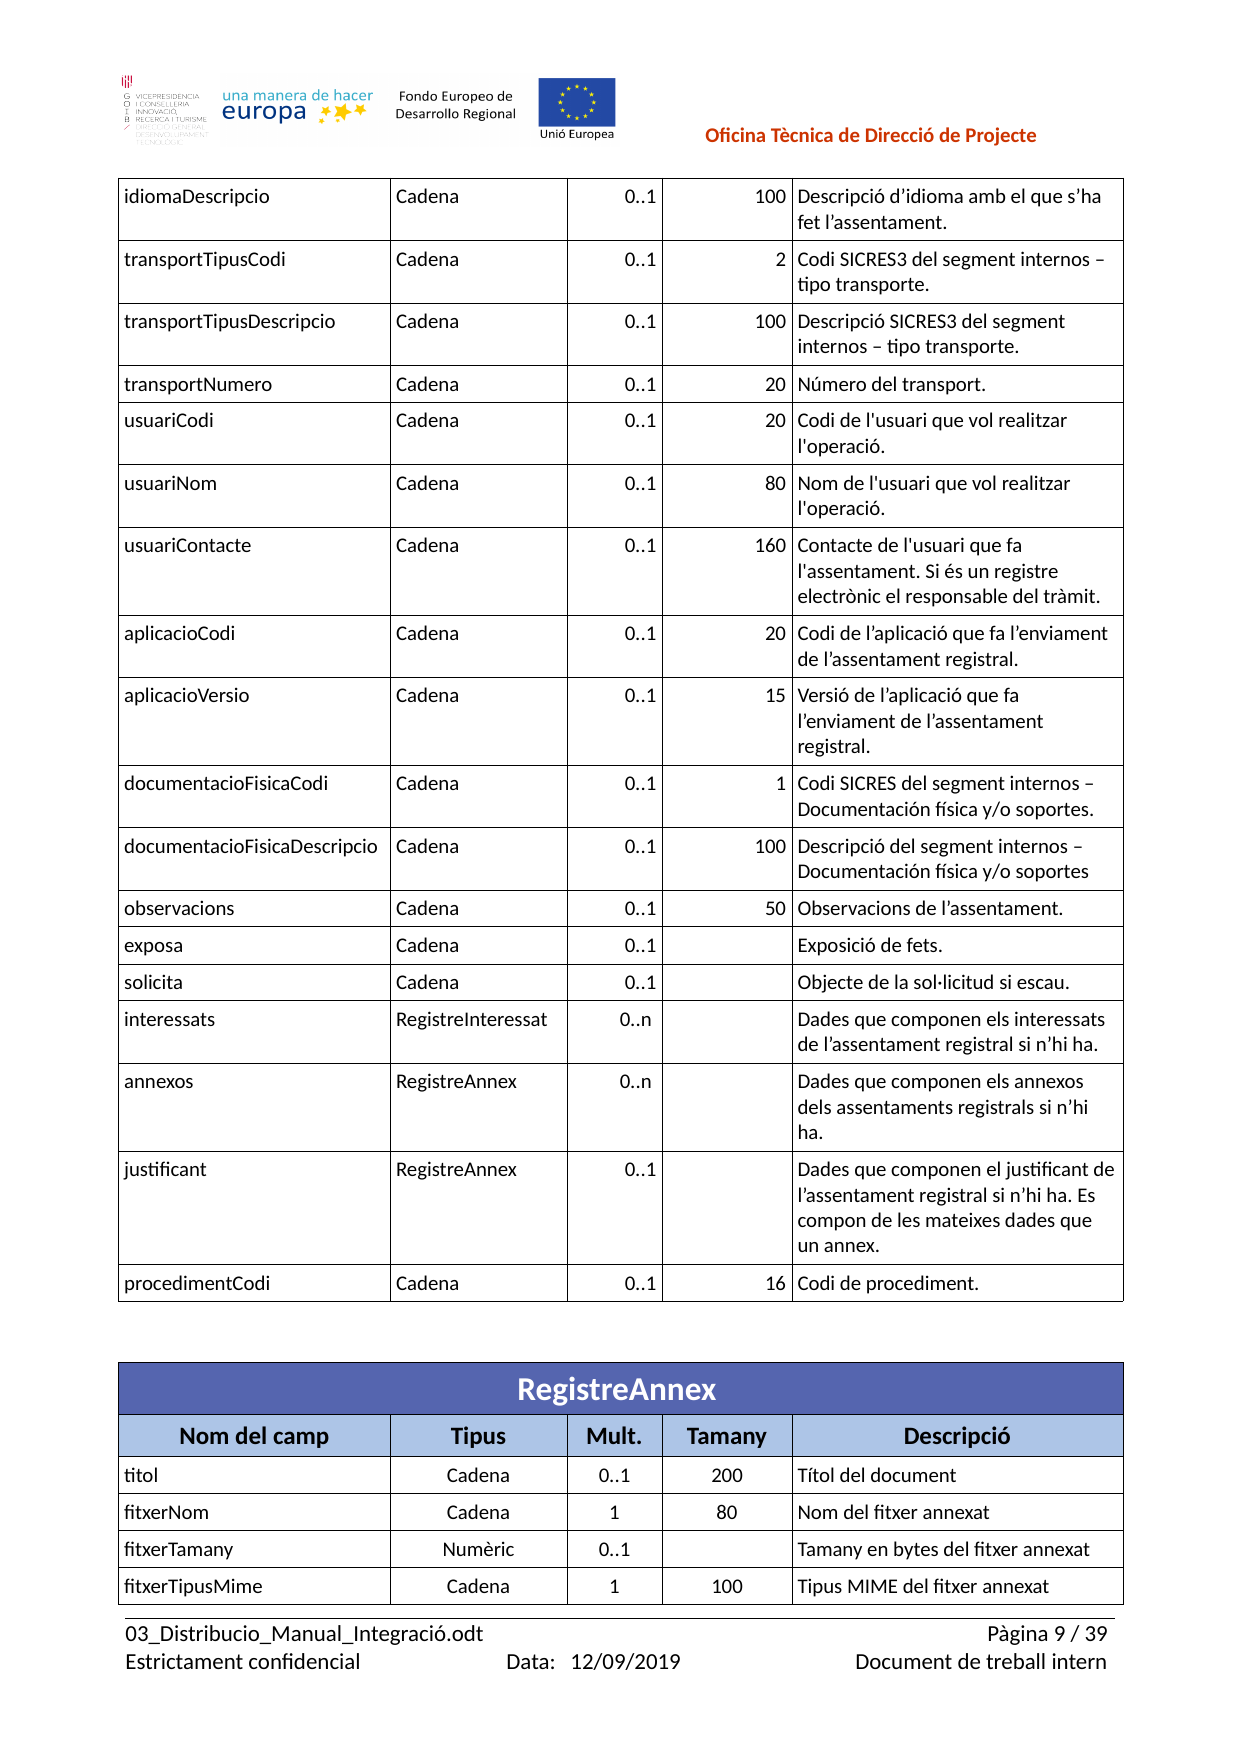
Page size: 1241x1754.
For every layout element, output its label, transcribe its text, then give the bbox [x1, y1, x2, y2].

table_cell Cadena [391, 241, 567, 302]
table_cell 0..1 [568, 1457, 662, 1493]
table_cell Cadena [391, 1265, 567, 1301]
table_cell 80 [663, 465, 792, 527]
table_cell Contacte de l'usuari que fa l'assentament. Si és un registre electrònic el responsable del tràmit. [793, 528, 1123, 614]
table_cell 0..1 [568, 465, 662, 527]
table_cell Cadena [391, 403, 567, 464]
table_cell Nom del fitxer annexat [793, 1494, 1123, 1530]
table_cell Tipus [391, 1415, 567, 1456]
table_cell Cadena [391, 828, 567, 889]
table_cell fitxerNom [119, 1494, 390, 1530]
table_cell 0..1 [568, 616, 662, 677]
table_cell 80 [663, 1494, 792, 1530]
table_cell Dades que componen el justificant de l’assentament registral si n’hi ha. Es compon de les mateixes dades que un annex. [793, 1152, 1123, 1264]
table_cell 16 [663, 1265, 792, 1301]
table_cell [663, 1001, 792, 1063]
table_cell documentacioFisicaDescripcio [119, 828, 390, 889]
table_cell Cadena [391, 366, 567, 402]
table_cell 0..1 [568, 304, 662, 365]
table_cell Descripció d’idioma amb el que s’ha fet l’assentament. [793, 179, 1123, 240]
table_cell 0..1 [568, 1531, 662, 1567]
table_cell 1 [663, 766, 792, 827]
table_cell 2 [663, 241, 792, 302]
table_cell [663, 1531, 792, 1567]
table_cell 1 [568, 1568, 662, 1604]
table_cell Cadena [391, 179, 567, 240]
table_cell Cadena [391, 1457, 567, 1493]
table_cell [663, 927, 792, 963]
table_cell usuariCodi [119, 403, 390, 464]
table_cell aplicacioVersio [119, 678, 390, 765]
table_cell justificant [119, 1152, 390, 1264]
table_cell Mult. [568, 1415, 662, 1456]
table_cell Exposició de fets. [793, 927, 1123, 963]
table_cell Cadena [391, 891, 567, 926]
table_cell 15 [663, 678, 792, 765]
table_cell Cadena [391, 304, 567, 365]
table_cell 0..1 [568, 528, 662, 614]
table_cell Versió de l’aplicació que fa l’enviament de l’assentament registral. [793, 678, 1123, 765]
table_cell 160 [663, 528, 792, 614]
table_cell exposa [119, 927, 390, 963]
table_cell 0..1 [568, 241, 662, 302]
table_cell Cadena [391, 766, 567, 827]
table_cell aplicacioCodi [119, 616, 390, 677]
table_cell Observacions de l’assentament. [793, 891, 1123, 926]
table_cell Cadena [391, 965, 567, 1000]
table_cell 20 [663, 616, 792, 677]
table_cell 100 [663, 179, 792, 240]
table_cell transportTipusCodi [119, 241, 390, 302]
table_cell 0..1 [568, 891, 662, 926]
table_cell Número del transport. [793, 366, 1123, 402]
table_cell fitxerTamany [119, 1531, 390, 1567]
table_cell Dades que componen els interessats de l’assentament registral si n’hi ha. [793, 1001, 1123, 1063]
table_cell titol [119, 1457, 390, 1493]
picture [118, 73, 213, 147]
table_cell Numèric [391, 1531, 567, 1567]
table_cell Nom del camp [119, 1415, 390, 1456]
table_cell 20 [663, 403, 792, 464]
table_cell Cadena [391, 678, 567, 765]
table_cell 0..1 [568, 403, 662, 464]
table_cell usuariContacte [119, 528, 390, 614]
table_cell 50 [663, 891, 792, 926]
table_cell transportTipusDescripcio [119, 304, 390, 365]
table_cell Descripció del segment internos – Documentación física y/o soportes [793, 828, 1123, 889]
table_cell annexos [119, 1064, 390, 1151]
table_cell RegistreAnnex [391, 1152, 567, 1264]
table_cell 0..1 [568, 366, 662, 402]
table_cell Cadena [391, 1568, 567, 1604]
table_cell 0..1 [568, 927, 662, 963]
table_cell 1 [568, 1494, 662, 1530]
table_cell 0..1 [568, 1152, 662, 1264]
table_cell Dades que componen els annexos dels assentaments registrals si n’hi ha. [793, 1064, 1123, 1151]
table_cell 0..1 [568, 965, 662, 1000]
table_cell Codi SICRES3 del segment internos – tipo transporte. [793, 241, 1123, 302]
table_cell Descripció SICRES3 del segment internos – tipo transporte. [793, 304, 1123, 365]
table_cell interessats [119, 1001, 390, 1063]
table_cell 0..n [568, 1001, 662, 1063]
picture [219, 73, 621, 147]
table_cell documentacioFisicaCodi [119, 766, 390, 827]
table_cell 0..n [568, 1064, 662, 1151]
table_cell Cadena [391, 927, 567, 963]
table_cell Cadena [391, 1494, 567, 1530]
table_cell Objecte de la sol·licitud si escau. [793, 965, 1123, 1000]
table_cell [663, 1152, 792, 1264]
table_cell 100 [663, 828, 792, 889]
table_cell transportNumero [119, 366, 390, 402]
table_cell Codi de procediment. [793, 1265, 1123, 1301]
table_cell Cadena [391, 528, 567, 614]
table_cell 20 [663, 366, 792, 402]
table_cell Descripció [793, 1415, 1123, 1456]
table_cell 0..1 [568, 678, 662, 765]
table_cell [663, 1064, 792, 1151]
table_cell solicita [119, 965, 390, 1000]
table_cell 0..1 [568, 179, 662, 240]
table_cell 100 [663, 304, 792, 365]
table_cell 0..1 [568, 828, 662, 889]
table_cell fitxerTipusMime [119, 1568, 390, 1604]
table_cell Títol del document [793, 1457, 1123, 1493]
table_cell Nom de l'usuari que vol realitzar l'operació. [793, 465, 1123, 527]
table_cell Codi de l’aplicació que fa l’enviament de l’assentament registral. [793, 616, 1123, 677]
table_cell 0..1 [568, 1265, 662, 1301]
table_cell Codi SICRES del segment internos – Documentación física y/o soportes. [793, 766, 1123, 827]
table_cell idiomaDescripcio [119, 179, 390, 240]
table_header RegistreAnnex [119, 1363, 1123, 1414]
table_cell Cadena [391, 465, 567, 527]
table_cell Tipus MIME del fitxer annexat [793, 1568, 1123, 1604]
table_cell Codi de l'usuari que vol realitzar l'operació. [793, 403, 1123, 464]
table_cell 0..1 [568, 766, 662, 827]
table_cell procedimentCodi [119, 1265, 390, 1301]
table_cell 200 [663, 1457, 792, 1493]
table_cell Tamany [663, 1415, 792, 1456]
table_cell Cadena [391, 616, 567, 677]
table_cell Tamany en bytes del fitxer annexat [793, 1531, 1123, 1567]
table_cell RegistreInteressat [391, 1001, 567, 1063]
table_cell usuariNom [119, 465, 390, 527]
table_cell RegistreAnnex [391, 1064, 567, 1151]
table_cell observacions [119, 891, 390, 926]
table_cell [663, 965, 792, 1000]
table_cell 100 [663, 1568, 792, 1604]
